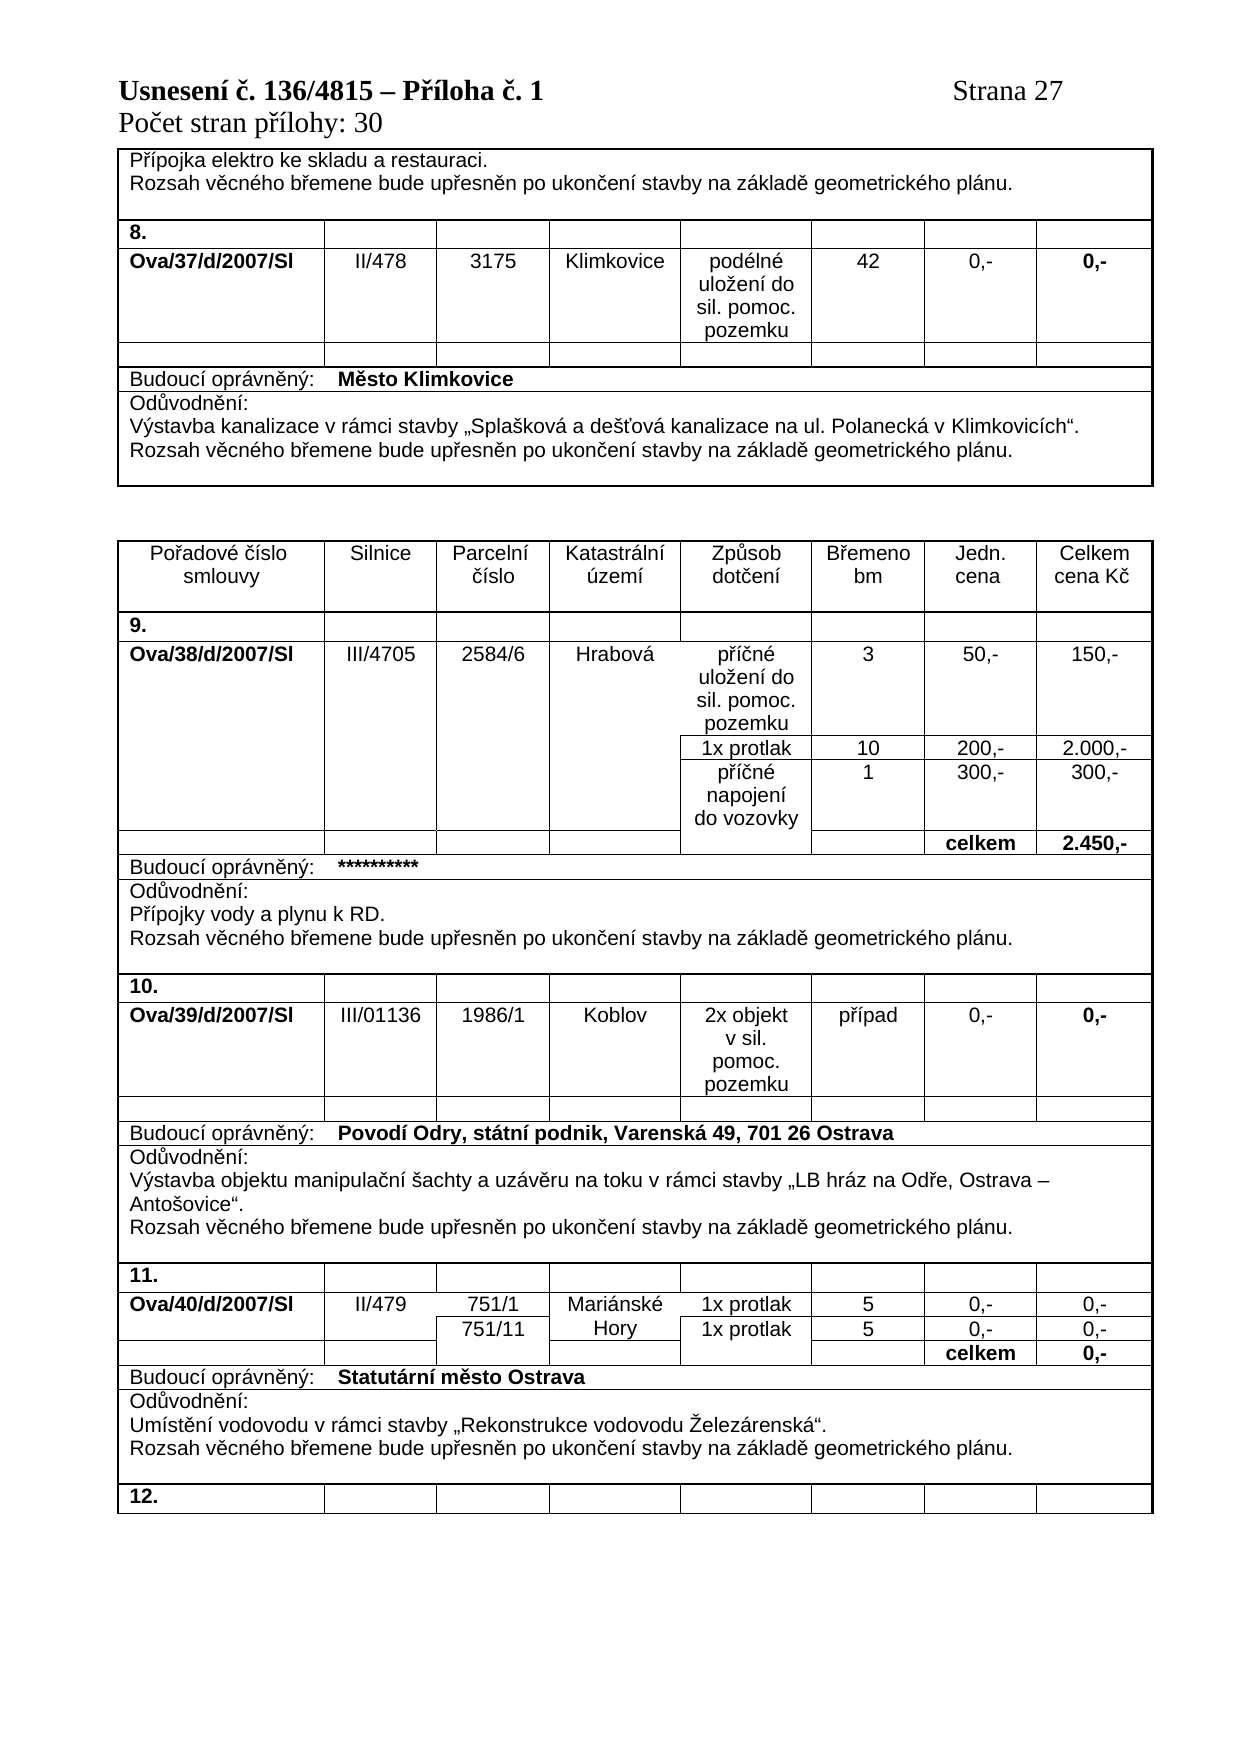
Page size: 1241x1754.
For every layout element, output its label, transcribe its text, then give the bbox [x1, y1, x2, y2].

table_cell 0,- [1037, 1317, 1151, 1340]
table_header 50,- [925, 642, 1036, 735]
table_cell [325, 975, 436, 1002]
table_cell [681, 830, 811, 854]
table_cell [925, 975, 1036, 1002]
table_cell Ova/40/d/2007/Sl [119, 1293, 324, 1340]
table_header Parcelní číslo [437, 542, 549, 611]
table_cell [550, 343, 680, 366]
table_cell [925, 1485, 1036, 1513]
table_cell [681, 1264, 811, 1292]
table_cell 11. [119, 1264, 324, 1292]
table_cell 9. [119, 613, 324, 641]
table_cell 0,- [925, 1003, 1036, 1096]
table_cell [550, 1485, 680, 1513]
table_cell 8. [119, 221, 324, 248]
table_cell [325, 343, 436, 366]
table_cell 12. [119, 1485, 324, 1513]
table_header 5 [812, 1293, 924, 1316]
table_cell Hrabová [550, 642, 681, 830]
table_cell 751/11 [437, 1317, 549, 1340]
table_cell [437, 1485, 549, 1513]
table_cell Ova/37/d/2007/Sl [119, 249, 324, 342]
table_cell [812, 1097, 924, 1121]
table_cell [325, 1097, 436, 1121]
table_header Silnice [325, 542, 436, 611]
table_cell [1037, 975, 1151, 1002]
table_cell 2584/6 [437, 642, 549, 830]
table_cell [681, 1485, 811, 1513]
table_cell 2x objekt v sil. pomoc. pozemku [681, 1003, 811, 1096]
table_cell [437, 1097, 549, 1121]
table_cell [325, 1264, 436, 1292]
table_cell Mariánské Hory [550, 1293, 681, 1340]
table_cell [1037, 343, 1151, 366]
table_cell [550, 831, 680, 854]
table_cell II/479 [325, 1293, 437, 1340]
table_header 1x protlak [681, 1293, 811, 1316]
table_cell Budoucí oprávněný: Město Klimkovice [119, 368, 1151, 391]
table_cell 0,- [1037, 1003, 1151, 1096]
table_cell [812, 1264, 924, 1292]
table_cell [1037, 1485, 1151, 1513]
table_cell 0,- [925, 1317, 1036, 1340]
table_cell [437, 975, 549, 1002]
table_cell [325, 830, 437, 854]
table_cell 2.450,- [1037, 831, 1151, 854]
table_cell [812, 221, 924, 248]
table_cell [1037, 1264, 1151, 1292]
table_cell Klimkovice [550, 249, 680, 342]
table_cell 3175 [437, 249, 549, 342]
table_cell [550, 613, 680, 641]
table_cell [681, 221, 811, 248]
table_header 150,- [1037, 642, 1151, 735]
table_cell [812, 613, 924, 641]
table_cell [681, 1097, 811, 1121]
table_cell Odůvodnění: Umístění vodovodu v rámci stavby „Rekonstrukce vodovodu Železárenská“. Rozsah věcného břemene bude upřesněn po ukončení stavby na základě geometrického plánu. [119, 1390, 1151, 1483]
table_cell [812, 1341, 924, 1364]
table_header Katastrální území [550, 542, 680, 611]
table_cell 300,- [1037, 760, 1151, 830]
table_cell [925, 343, 1036, 366]
table_cell 2.000,- [1037, 736, 1151, 759]
table_cell [325, 221, 436, 248]
table_cell [550, 975, 680, 1002]
table_cell [119, 343, 324, 366]
table_cell [925, 1097, 1036, 1121]
table_cell [925, 221, 1036, 248]
table_cell [119, 1341, 324, 1364]
table_cell Odůvodnění: Výstavba objektu manipulační šachty a uzávěru na toku v rámci stavby „LB hráz na Odře, Ostrava – Antošovice“. Rozsah věcného břemene bude upřesněn po ukončení stavby na základě geometrického plánu. [119, 1146, 1151, 1262]
table_cell celkem [925, 831, 1036, 854]
table_cell 0,- [1037, 249, 1151, 342]
table_cell Přípojka elektro ke skladu a restauraci. Rozsah věcného břemene bude upřesněn po ukončení stavby na základě geometrického plánu. [119, 150, 1151, 218]
table_cell [1037, 613, 1151, 641]
table_cell Koblov [550, 1003, 680, 1096]
table_cell [437, 613, 549, 641]
table_cell [550, 221, 680, 248]
table_cell 0,- [1037, 1341, 1151, 1364]
table_cell [812, 1485, 924, 1513]
table_header Břemeno bm [812, 542, 924, 611]
table_cell Odůvodnění: Přípojky vody a plynu k RD. Rozsah věcného břemene bude upřesněn po ukončení stavby na základě geometrického plánu. [119, 880, 1151, 972]
table_cell [681, 975, 811, 1002]
table_cell III/01136 [325, 1003, 436, 1096]
table_header 0,- [925, 1293, 1036, 1316]
table_cell [437, 343, 549, 366]
table_cell 1 [812, 760, 924, 830]
table_cell III/4705 [325, 642, 436, 830]
table_cell [325, 1485, 436, 1513]
table_cell [681, 343, 811, 366]
table_cell Budoucí oprávněný: Povodí Odry, státní podnik, Varenská 49, 701 26 Ostrava [119, 1122, 1151, 1145]
table_cell [437, 1340, 549, 1364]
table_cell [325, 613, 436, 641]
table_cell [550, 1341, 680, 1364]
table_cell příčné napojení do vozovky [681, 760, 811, 830]
table_header Jedn. cena [925, 542, 1036, 611]
table_cell [1037, 1097, 1151, 1121]
table_cell [1037, 221, 1151, 248]
table_header 0,- [1037, 1293, 1151, 1316]
table_cell [681, 613, 811, 641]
table_cell [681, 1340, 811, 1364]
table_cell Budoucí oprávněný: Statutární město Ostrava [119, 1366, 1151, 1389]
table_cell celkem [925, 1341, 1036, 1364]
table_cell případ [812, 1003, 924, 1096]
table_cell [812, 831, 924, 854]
table_cell 1986/1 [437, 1003, 549, 1096]
table_cell 1x protlak [681, 1317, 811, 1340]
table_header Způsob dotčení [681, 542, 811, 611]
table_cell [437, 831, 549, 854]
table_header 751/1 [437, 1293, 549, 1316]
table_cell II/478 [325, 249, 436, 342]
table_cell [437, 1264, 549, 1292]
table_cell [119, 1097, 324, 1121]
table_cell podélné uložení do sil. pomoc. pozemku [681, 249, 811, 342]
table_cell Ova/38/d/2007/Sl [119, 642, 324, 830]
table_cell [812, 975, 924, 1002]
table_cell 0,- [925, 249, 1036, 342]
table_cell [437, 221, 549, 248]
table_header Pořadové číslo smlouvy [119, 542, 324, 611]
table_cell Odůvodnění: Výstavba kanalizace v rámci stavby „Splašková a dešťová kanalizace na ul. Polanecká v Klimkovicích“. Rozsah věcného břemene bude upřesněn po ukončení stavby na základě geometrického plánu. [119, 392, 1151, 485]
table_header Celkem cena Kč [1037, 542, 1151, 611]
table_cell [925, 613, 1036, 641]
table_cell [119, 831, 324, 854]
table_cell [325, 1341, 436, 1364]
table_cell 10. [119, 975, 324, 1002]
table_cell Ova/39/d/2007/Sl [119, 1003, 324, 1096]
table_cell 1x protlak [681, 736, 811, 759]
table_cell [550, 1097, 680, 1121]
table_header příčné uložení do sil. pomoc. pozemku [681, 642, 811, 735]
table_cell 200,- [925, 736, 1036, 759]
table_cell 10 [812, 736, 924, 759]
table_cell Budoucí oprávněný: ********** [119, 855, 1151, 878]
table_cell 300,- [925, 760, 1036, 830]
table_cell 5 [812, 1317, 924, 1340]
table_header 3 [812, 642, 924, 735]
table_cell 42 [812, 249, 924, 342]
table_cell [550, 1264, 680, 1292]
table_cell [812, 343, 924, 366]
table_cell [925, 1264, 1036, 1292]
